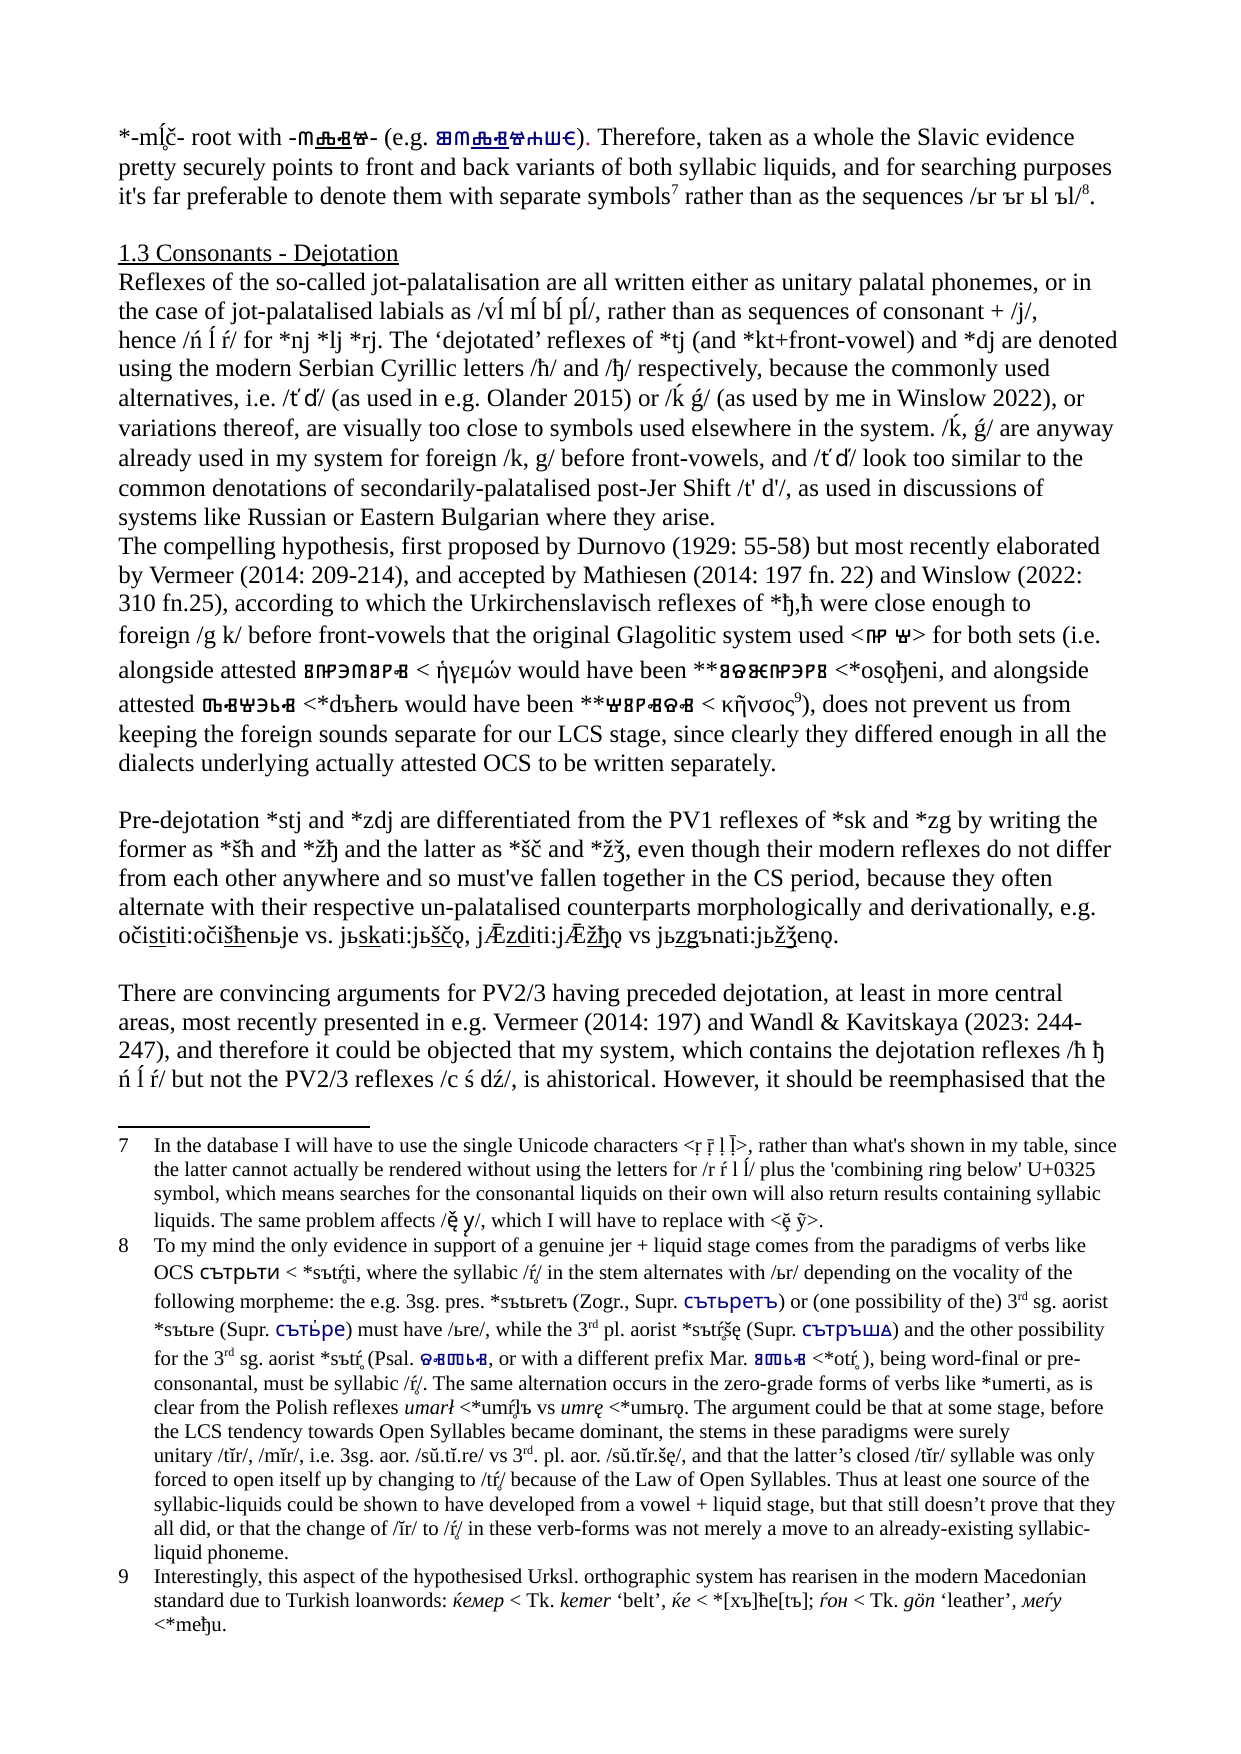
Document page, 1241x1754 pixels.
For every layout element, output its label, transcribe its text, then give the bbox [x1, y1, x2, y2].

text The compelling hypothesis, first proposed by Durnovo (1929: 55-58) but most recently elaborated by Vermeer (2014: 209-214), and accepted by Mathiesen (2014: 197 fn. 22) and Winslow (2022: 310 fn.25), according to which the Urkirchenslavisch reflexes of *ђ,ћ were close enough to foreign /g k/ before front-vowels that the original Glagolitic system used <ⰼ ⱋ> for both sets (i.e. alongside attested ⰻⰼⰵⰿⱁⱀⱏ < ἡγεμών would have been **ⱁⱄⱘⰼⰵⱀⰻ <*osǫђeni, and alongside attested ⰴⱐⱋⰵⱃⱐ <*dъћerь would have been **ⱋⰻⱀⱏⱄⱏ < κῆνσος), does not prevent us from keeping the foreign sounds separate for our LCS stage, since clearly they differed enough in all the dialects underlying actually attested OCS to be written separately. [118, 531, 1122, 777]
text Reflexes of the so-called jot-palatalisation are all written either as unitary palatal phonemes, or in the case of jot-palatalised labials as /vĺ mĺ bĺ pĺ/, rather than as sequences of consonant + /j/, hence /ń ĺ ŕ/ for *nj *lj *rj. The ‘dejotated’ reflexes of *tj (and *kt+front-vowel) and *dj are denoted using the modern Serbian Cyrillic letters /ћ/ and /ђ/ respectively, because the commonly used alternatives, i.e. /ť ď/ (as used in e.g. Olander 2015) or /ḱ ǵ/ (as used by me in Winslow 2022), or variations thereof, are visually too close to symbols used elsewhere in the system. /ḱ, ǵ/ are anyway already used in my system for foreign /k, g/ before front-vowels, and /ť ď/ look too similar to the common denotations of secondarily-palatalised post-Jer Shift /t' d'/, as used in discussions of systems like Russian or Eastern Bulgarian where they arise. [118, 267, 1122, 531]
text Pre-dejotation *stj and *zdj are differentiated from the PV1 reflexes of *sk and *zg by writing the former as *šћ and *žђ and the latter as *šč and *žǯ, even though their modern reflexes do not differ from each other anywhere and so must've fallen together in the CS period, because they often alternate with their respective un-palatalised counterparts morphologically and derivationally, e.g. očistiti:očišћenьje vs. jьskati:jьščǫ, jǢzditi:jǢžђǫ vs jьzgъnati:jьžǯenǫ. [118, 806, 1122, 949]
text There are convincing arguments for PV2/3 having preceded dejotation, at least in more central areas, most recently presented in e.g. Vermeer (2014: 197) and Wandl & Kavitskaya (2023: 244-247), and therefore it could be objected that my system, which contains the dejotation reflexes /ћ ђ ń ĺ ŕ/ but not the PV2/3 reflexes /c ś dź/, is ahistorical. However, it should be reemphasised that the [118, 978, 1122, 1093]
text 1.3 Consonants - Dejotation [118, 238, 1122, 267]
text Interestingly, this aspect of the hypothesised Urksl. orthographic system has rearisen in the modern Macedonian standard due to Turkish loanwords: ќемер < Tk. kemer ‘belt’, ќе < *[xъ]ћe[tъ]; ѓон < Tk. gön ‘leather’, меѓу <*meђu. [118, 1564, 1122, 1636]
text To my mind the only evidence in support of a genuine jer + liquid stage comes from the paradigms of verbs like OCS сътрьти < *sъtŕ̥ti, where the syllabic /ŕ̥/ in the stem alternates with /ьr/ depending on the vocality of the following morpheme: the e.g. 3sg. pres. *sъtьretъ (Zogr., Supr. сътьретъ) or (one possibility of the) 3rd sg. aorist *sъtьre (Supr. съть҆ре) must have /ьre/, while the 3rd pl. aorist *sъtŕ̥šę (Supr. сътръшꙙ) and the other possibility for the 3rd sg. aorist *sъtŕ̥ (Psal. ⱄⱏⱅⱃⱐ, or with a different prefix Mar. ⱁⱅⱃⱏ <*otŕ̥ ), being word-final or pre-consonantal, must be syllabic /ŕ̥/. The same alternation occurs in the zero-grade forms of verbs like *umerti, as is clear from the Polish reflexes umarł <*umŕ̥lъ vs umrę <*umьrǫ. The argument could be that at some stage, before the LCS tendency towards Open Syllables became dominant, the stems in these paradigms were surely unitary /tĭr/, /mĭr/, i.e. 3sg. aor. /sŭ.tĭ.re/ vs 3rd. pl. aor. /sŭ.tĭr.šę/, and that the latter’s closed /tĭr/ syllable was only forced to open itself up by changing to /tŕ̥/ because of the Law of Open Syllables. Thus at least one source of the syllabic-liquids could be shown to have developed from a vowel + liquid stage, but that still doesn’t prove that they all did, or that the change of /ĭr/ to /ŕ̥/ in these verb-forms was not merely a move to an already-existing syllabic-liquid phoneme. [118, 1233, 1122, 1564]
text *‑mĺ̥č‑ root with ‑ⰿⰾⱐⱍ‑ (e.g. ⱆⰿⰾⱐⱍⰰⱎⱔ). Therefore, taken as a whole the Slavic evidence pretty securely points to front and back variants of both syllabic liquids, and for searching purposes it's far preferable to denote them with separate symbols rather than as the sequences /ьr ъr ьl ъl/. [118, 118, 1122, 210]
text In the database I will have to use the single Unicode characters <ṛ ṝ ḷ ḹ>, rather than what's shown in my table, since the latter cannot actually be rendered without using the letters for /r ŕ l ĺ/ plus the 'combining ring below' U+0325 symbol, which means searches for the consonantal liquids on their own will also return results containing syllabic liquids. The same problem affects /ę̌ y̨/, which I will have to replace with <ḝ ỹ>. [118, 1133, 1122, 1233]
